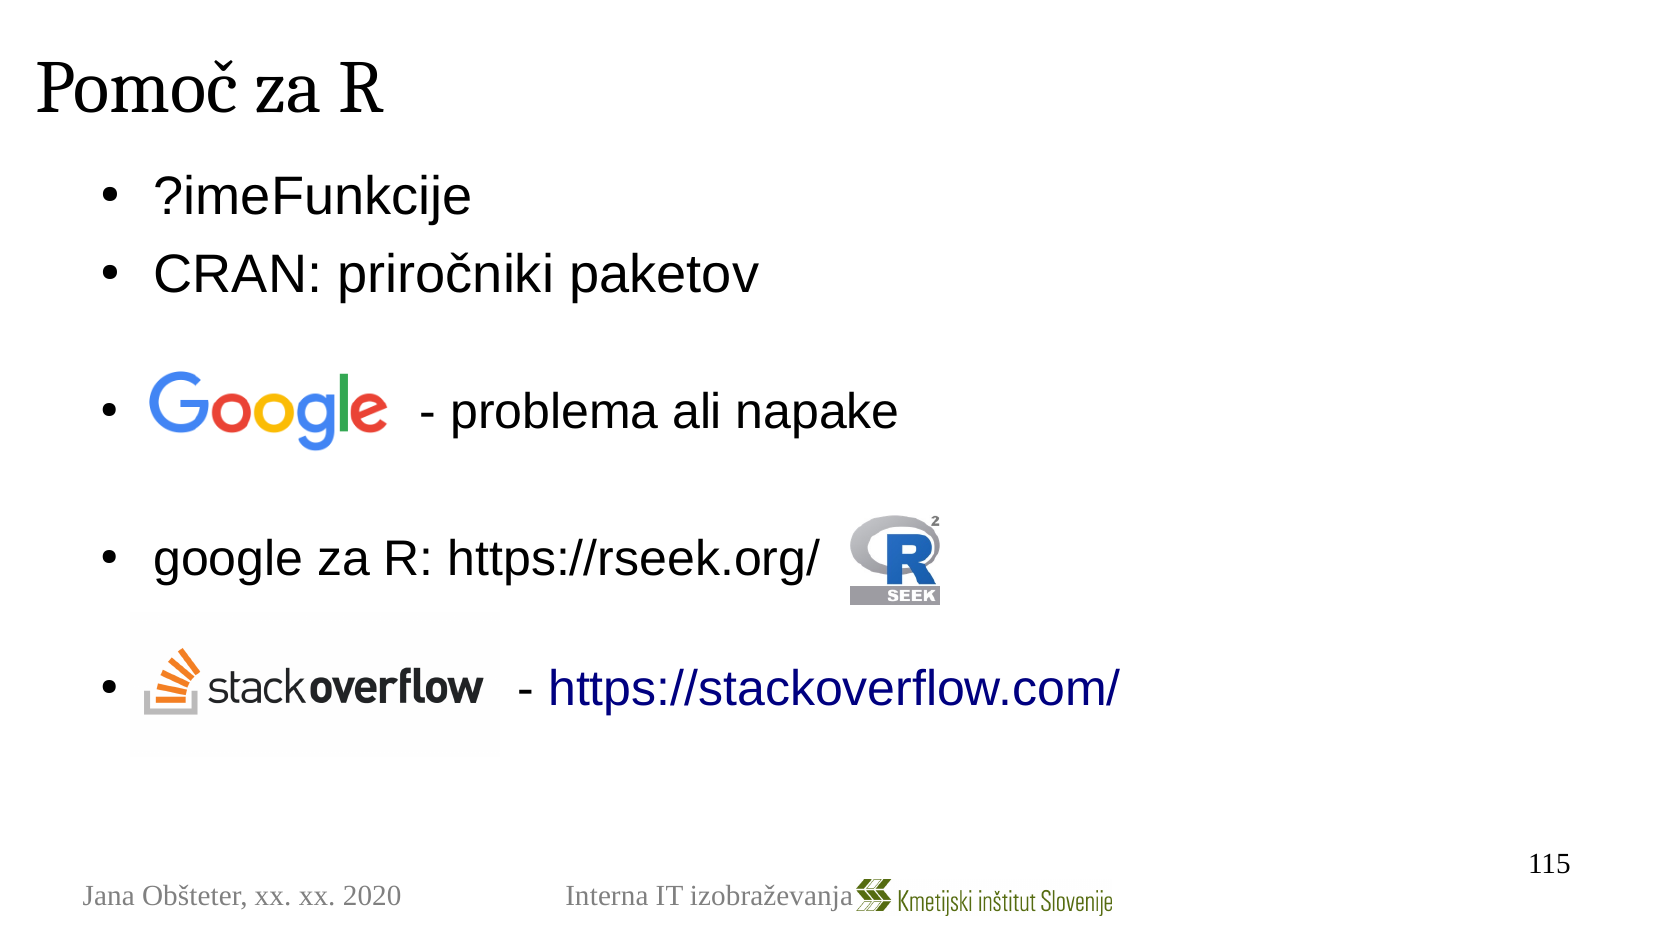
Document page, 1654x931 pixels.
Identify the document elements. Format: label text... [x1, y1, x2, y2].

list ?imeFunkcije CRAN: priročniki paketov - problema ali napake google za R: https://rseek.org/ - https://stackoverflow.com/ [82, 165, 1642, 827]
title Pomoč za R [35, 21, 1524, 154]
picture [144, 348, 402, 458]
picture [856, 879, 1112, 916]
picture [843, 508, 944, 610]
picture [130, 612, 500, 757]
